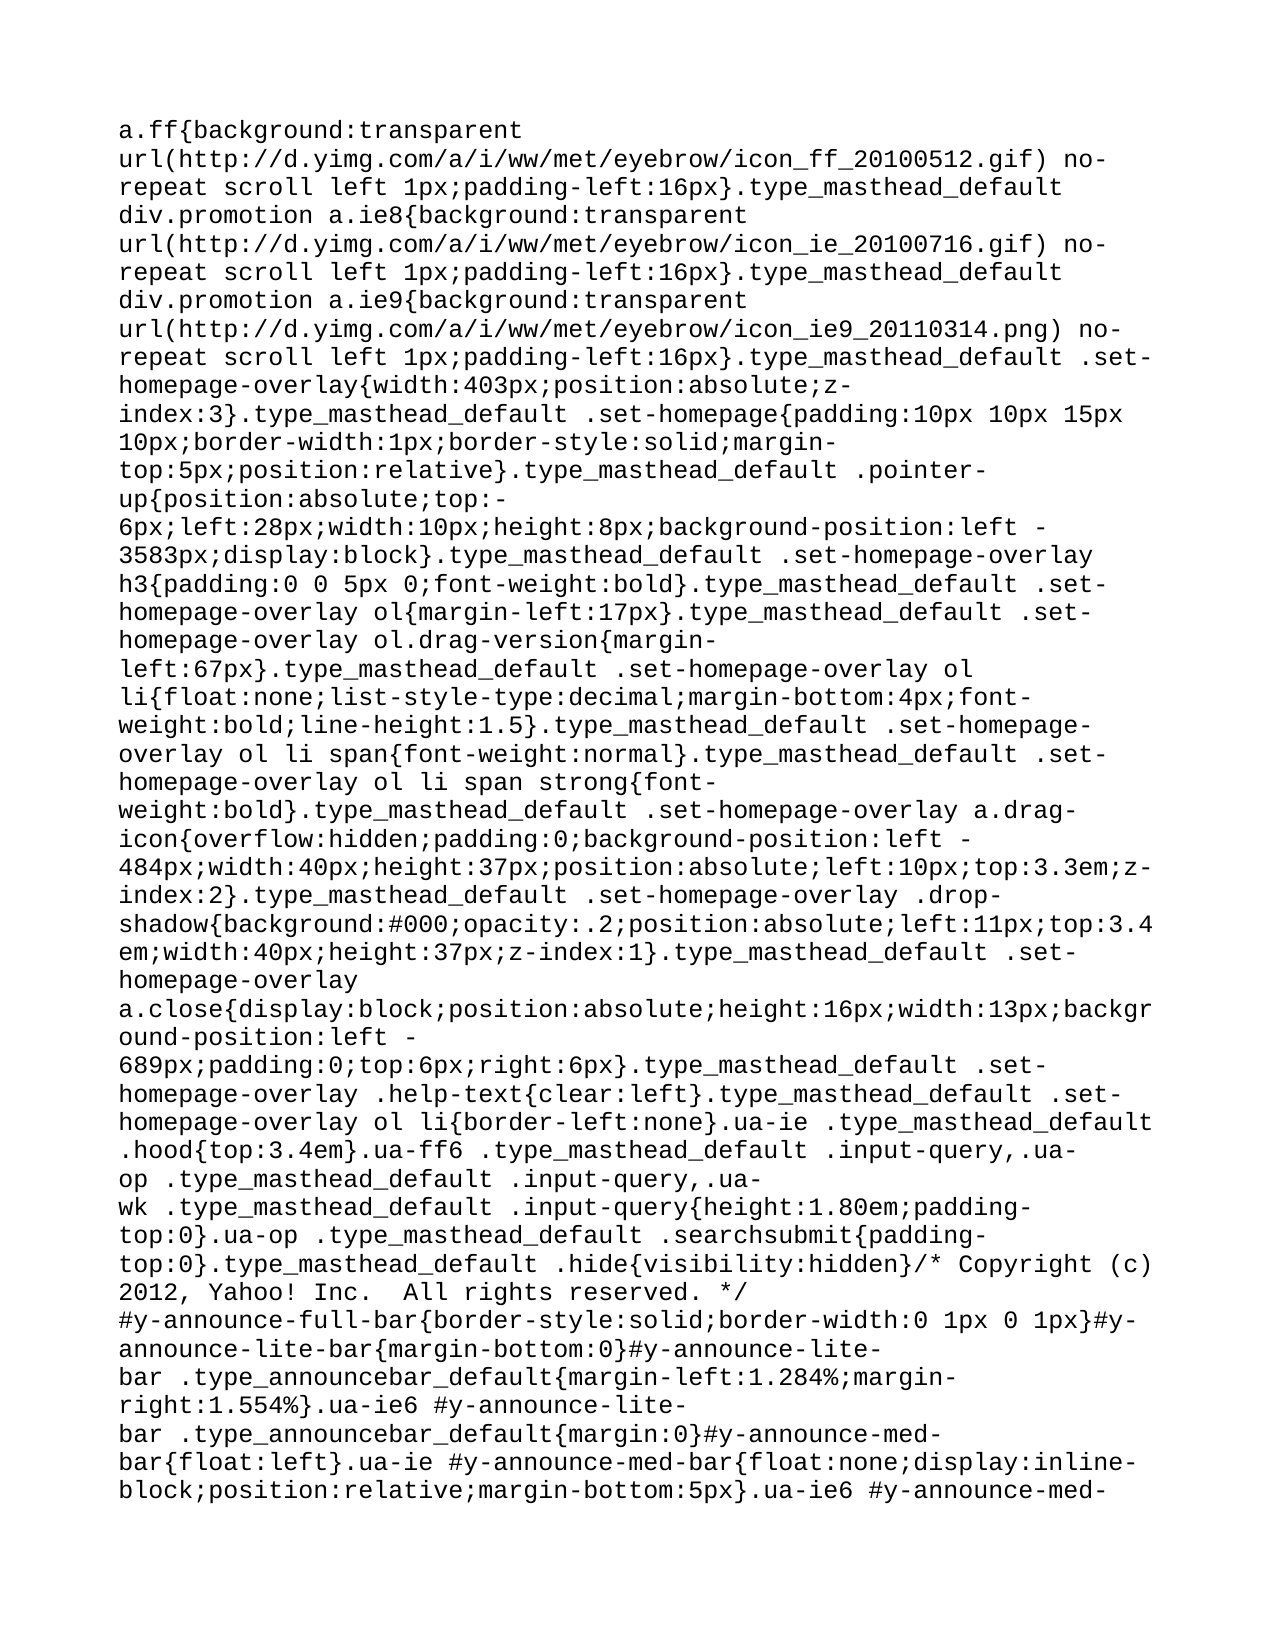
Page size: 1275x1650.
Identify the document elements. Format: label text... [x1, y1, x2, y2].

text a.ff{background:transparent url(http://d.yimg.com/a/i/ww/met/eyebrow/icon_ff_20100512.gif) no-repeat scroll left 1px;padding-left:16px}.type_masthead_default div.promotion a.ie8{background:transparent url(http://d.yimg.com/a/i/ww/met/eyebrow/icon_ie_20100716.gif) no-repeat scroll left 1px;padding-left:16px}.type_masthead_default div.promotion a.ie9{background:transparent url(http://d.yimg.com/a/i/ww/met/eyebrow/icon_ie9_20110314.png) no-repeat scroll left 1px;padding-left:16px}.type_masthead_default .set-homepage-overlay{width:403px;position:absolute;z-index:3}.type_masthead_default .set-homepage{padding:10px 10px 15px 10px;border-width:1px;border-style:solid;margin-top:5px;position:relative}.type_masthead_default .pointer-up{position:absolute;top:-6px;left:28px;width:10px;height:8px;background-position:left -3583px;display:block}.type_masthead_default .set-homepage-overlay h3{padding:0 0 5px 0;font-weight:bold}.type_masthead_default .set-homepage-overlay ol{margin-left:17px}.type_masthead_default .set-homepage-overlay ol.drag-version{margin-left:67px}.type_masthead_default .set-homepage-overlay ol li{float:none;list-style-type:decimal;margin-bottom:4px;font-weight:bold;line-height:1.5}.type_masthead_default .set-homepage-overlay ol li span{font-weight:normal}.type_masthead_default .set-homepage-overlay ol li span strong{font-weight:bold}.type_masthead_default .set-homepage-overlay a.drag-icon{overflow:hidden;padding:0;background-position:left -484px;width:40px;height:37px;position:absolute;left:10px;top:3.3em;z-index:2}.type_masthead_default .set-homepage-overlay .drop-shadow{background:#000;opacity:.2;position:absolute;left:11px;top:3.4em;width:40px;height:37px;z-index:1}.type_masthead_default .set-homepage-overlay a.close{display:block;position:absolute;height:16px;width:13px;background-position:left -689px;padding:0;top:6px;right:6px}.type_masthead_default .set-homepage-overlay .help-text{clear:left}.type_masthead_default .set-homepage-overlay ol li{border-left:none}.ua-ie .type_masthead_default .hood{top:3.4em}.ua-ff6 .type_masthead_default .input-query,.ua-op .type_masthead_default .input-query,.ua-wk .type_masthead_default .input-query{height:1.80em;padding-top:0}.ua-op .type_masthead_default .searchsubmit{padding-top:0}.type_masthead_default .hide{visibility:hidden}/* Copyright (c) 2012, Yahoo! Inc. All rights reserved. */ [118, 118, 1157, 1308]
text #y-announce-full-bar{border-style:solid;border-width:0 1px 0 1px}#y-announce-lite-bar{margin-bottom:0}#y-announce-lite-bar .type_announcebar_default{margin-left:1.284%;margin-right:1.554%}.ua-ie6 #y-announce-lite-bar .type_announcebar_default{margin:0}#y-announce-med-bar{float:left}.ua-ie #y-announce-med-bar{float:none;display:inline-block;position:relative;margin-bottom:5px}.ua-ie6 #y-announce-med- [118, 1308, 1157, 1506]
